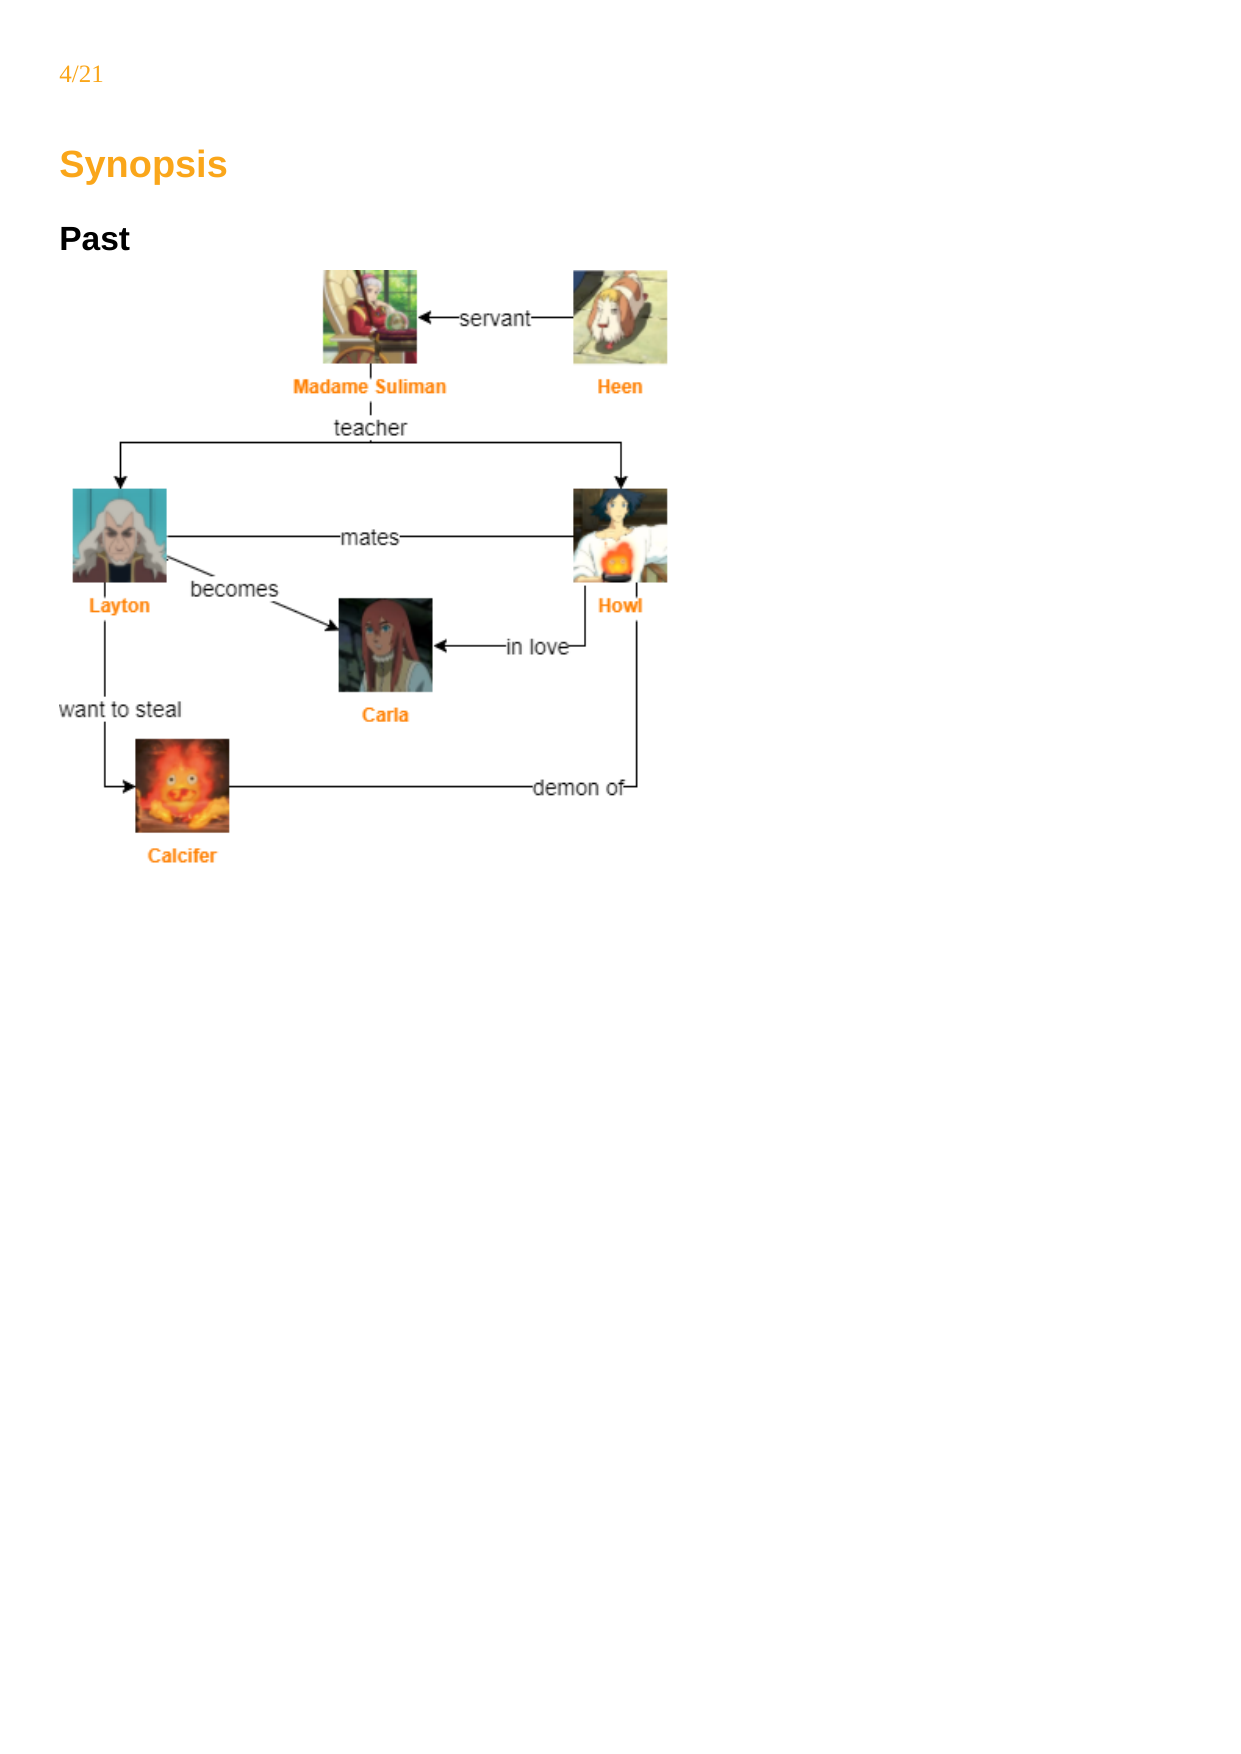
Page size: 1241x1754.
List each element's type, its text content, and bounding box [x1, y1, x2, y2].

picture [59, 270, 669, 869]
subtitle Past [59, 219, 1181, 258]
subtitle Synopsis [59, 142, 1181, 186]
